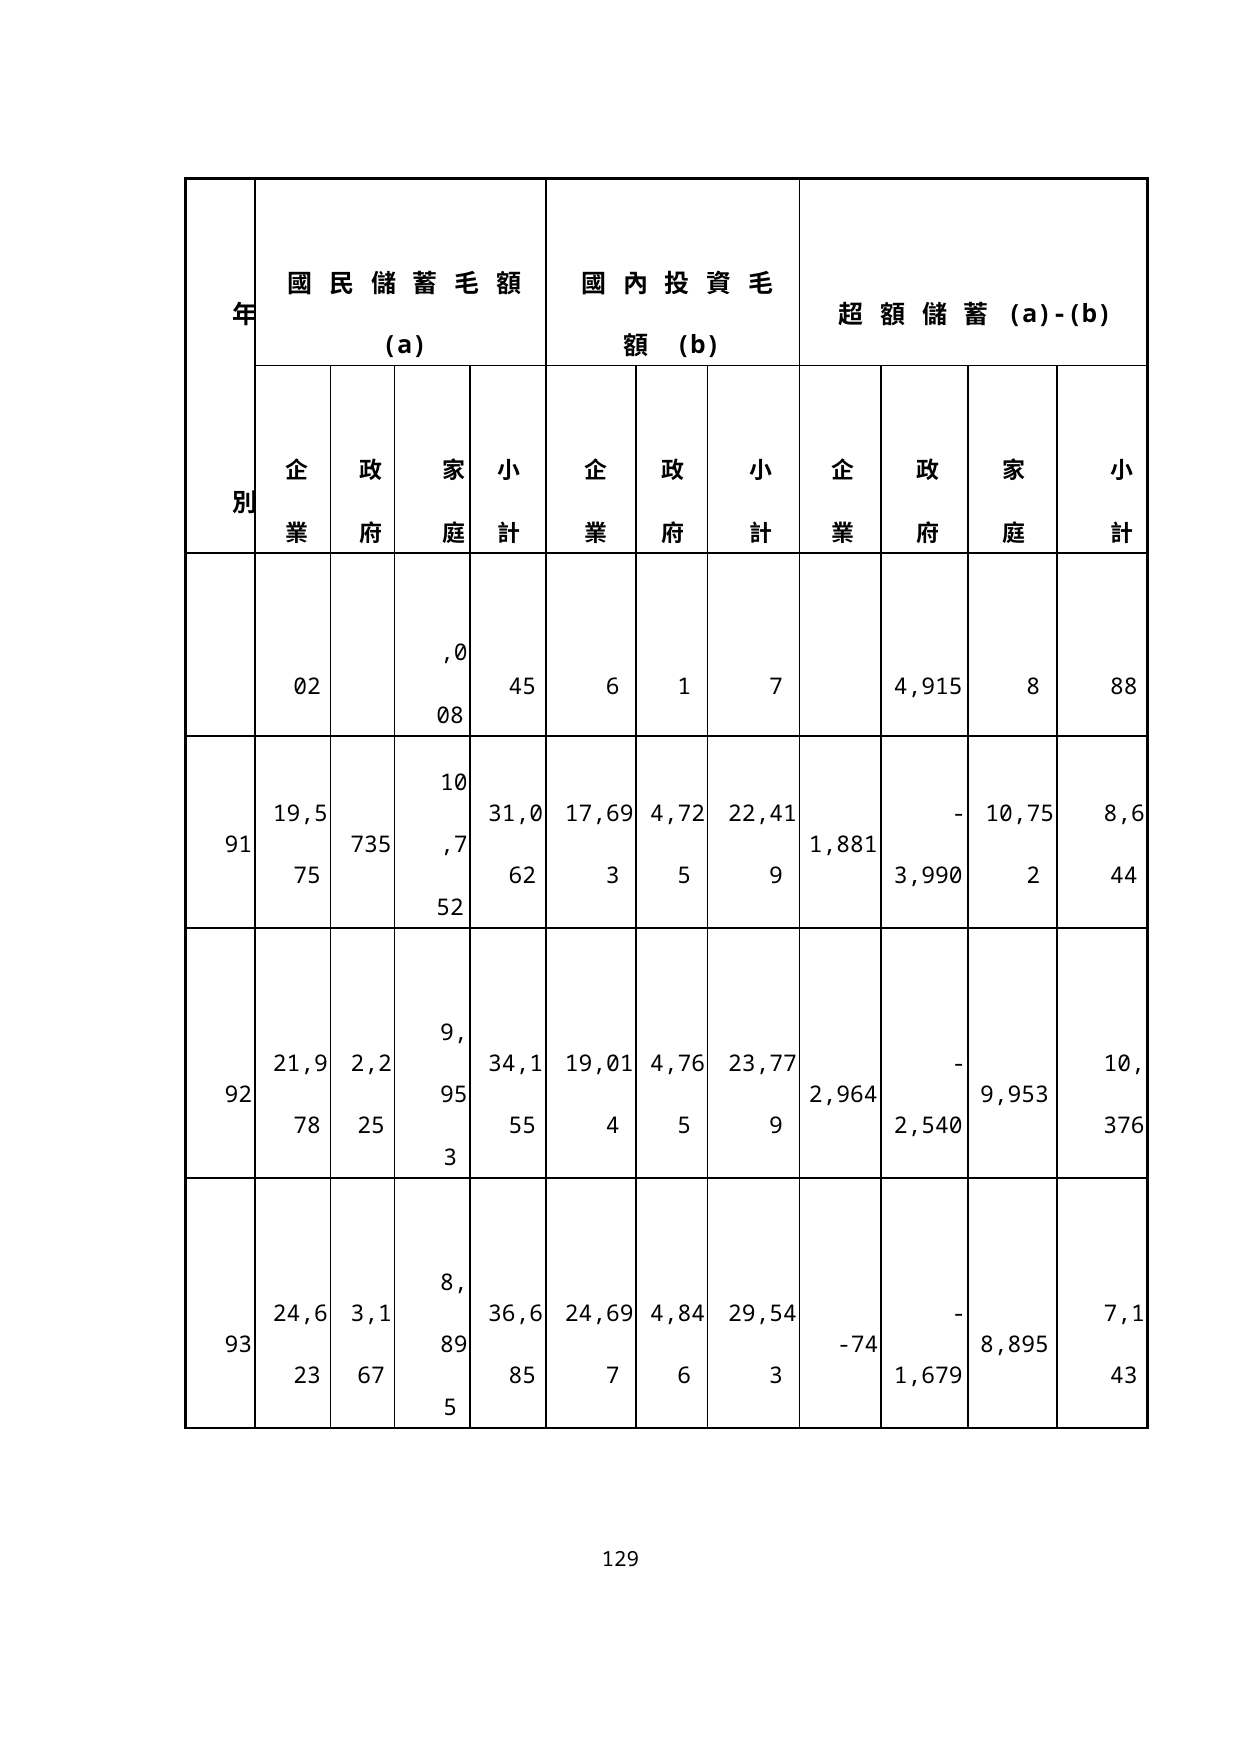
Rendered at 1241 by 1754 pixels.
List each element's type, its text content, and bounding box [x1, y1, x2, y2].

table_cell 17,693 [547, 737, 635, 927]
table_cell 1,881 [800, 737, 880, 927]
table_cell -1,679 [882, 1179, 967, 1427]
table_cell 4,725 [637, 737, 707, 927]
table_cell 別 [187, 365, 254, 552]
table_cell 9,953 [395, 929, 469, 1177]
table_cell 6 [547, 554, 635, 735]
table_cell 24,697 [547, 1179, 635, 1427]
table_cell 31,062 [471, 737, 545, 927]
table_cell 企業 [256, 366, 330, 552]
table_cell 1 [637, 554, 707, 735]
table_cell [800, 554, 880, 735]
table_cell [187, 554, 254, 735]
table_cell 4,765 [637, 929, 707, 1177]
table_cell 7 [708, 554, 799, 735]
table_cell 家庭 [969, 366, 1056, 552]
table_cell 8 [969, 554, 1056, 735]
table_cell 735 [331, 737, 394, 927]
table_cell 企業 [800, 366, 880, 552]
table_cell 政府 [637, 366, 707, 552]
table_cell 45 [471, 554, 545, 735]
table_cell 小計 [1058, 366, 1146, 552]
table_header 年 [187, 180, 254, 365]
table_cell -4,915 [882, 554, 967, 735]
table_cell 企業 [547, 366, 635, 552]
table_cell 政府 [882, 366, 967, 552]
table_cell 21,978 [256, 929, 330, 1177]
table_cell 19,575 [256, 737, 330, 927]
table_cell 2,964 [800, 929, 880, 1177]
table_cell 88 [1058, 554, 1146, 735]
table_cell 19,014 [547, 929, 635, 1177]
table_cell ,008 [395, 554, 469, 735]
table_cell 小計 [471, 366, 545, 552]
table_cell 家庭 [395, 366, 469, 552]
table_cell -2,540 [882, 929, 967, 1177]
table_cell 政府 [331, 366, 394, 552]
table_cell 29,543 [708, 1179, 799, 1427]
table_cell 36,685 [471, 1179, 545, 1427]
table_cell 9,953 [969, 929, 1056, 1177]
table_cell 91 [187, 737, 254, 927]
table_cell 93 [187, 1179, 254, 1427]
table_cell 4,846 [637, 1179, 707, 1427]
table_cell 10,752 [395, 737, 469, 927]
table_cell 8,895 [969, 1179, 1056, 1427]
table_cell 2,225 [331, 929, 394, 1177]
table_cell 22,419 [708, 737, 799, 927]
table_cell 7,143 [1058, 1179, 1146, 1427]
table_cell [331, 554, 394, 735]
table_cell 3,167 [331, 1179, 394, 1427]
table_cell 92 [187, 929, 254, 1177]
table_cell 10,752 [969, 737, 1056, 927]
table_cell -3,990 [882, 737, 967, 927]
table_header 國民儲蓄毛額(a) [256, 180, 545, 365]
table_header 超額儲蓄(a)-(b) [800, 180, 1146, 365]
table_cell 小計 [708, 366, 799, 552]
table_cell 02 [256, 554, 330, 735]
table_cell 10,376 [1058, 929, 1146, 1177]
table_cell 8,895 [395, 1179, 469, 1427]
table_header 國內投資毛額(b) [547, 180, 799, 365]
table_cell -74 [800, 1179, 880, 1427]
table_cell 24,623 [256, 1179, 330, 1427]
table_cell 23,779 [708, 929, 799, 1177]
table_cell 8,644 [1058, 737, 1146, 927]
table_cell 34,155 [471, 929, 545, 1177]
